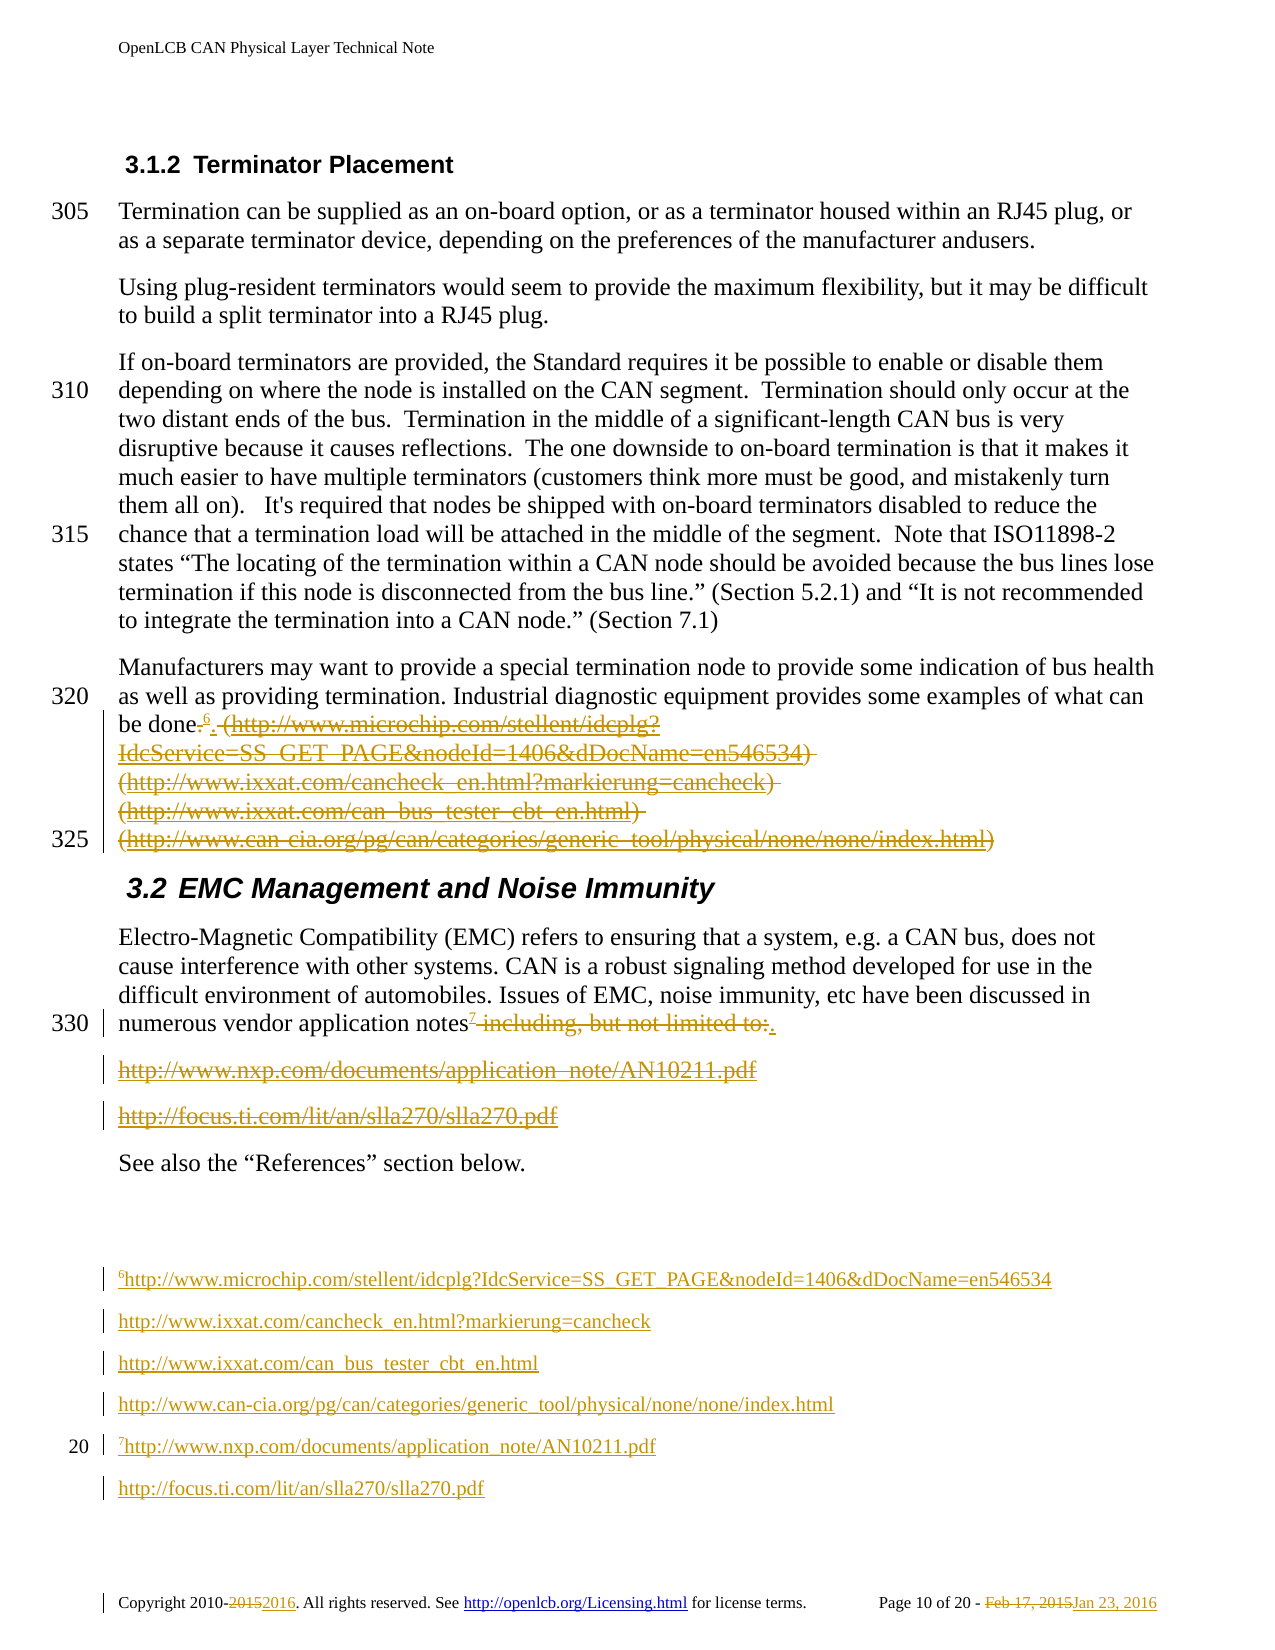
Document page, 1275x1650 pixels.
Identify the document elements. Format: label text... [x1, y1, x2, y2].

text http://focus.ti.com/lit/an/slla270/slla270.pdf [118, 1476, 1157, 1500]
subtitle Terminator Placement [118, 150, 1157, 179]
text http://www.can-cia.org/pg/can/categories/generic_tool/physical/none/none/index.html [118, 1392, 1157, 1416]
text Termination can be supplied as an on-board option, or as a terminator housed within an RJ45 plug, or as a separate terminator device, depending on the preferences of the manufacturer and users. [118, 196, 1157, 254]
text Manufacturers may want to provide a special termination node to provide some indication of bus health as well as providing termination. Industrial diagnostic equipment provides some examples of what can be done. [118, 652, 1157, 853]
text http://www.microchip.com/stellent/idcplg?IdcService=SS_GET_PAGE&nodeId=1406&dDocName=en546534 [118, 1267, 1157, 1291]
text See also the “References” section below. [118, 1148, 1157, 1177]
text http://www.ixxat.com/can_bus_tester_cbt_en.html [118, 1351, 1157, 1375]
text Electro-Magnetic Compatibility (EMC) refers to ensuring that a system, e.g. a CAN bus, does not cause interference with other systems. CAN is a robust signaling method developed for use in the difficult environment of automobiles. Issues of EMC, noise immunity, etc have been discussed in numerous vendor application notes. [118, 922, 1157, 1037]
text http://www.ixxat.com/cancheck_en.html?markierung=cancheck [118, 1309, 1157, 1333]
text If on-board terminators are provided, the Standard requires it be possible to enable or disable them depending on where the node is installed on the CAN segment. Termination should only occur at the two distant ends of the bus. Termination in the middle of a significant-length CAN bus is very disruptive because it causes reflections. The one downside to on-board termination is that it makes it much easier to have multiple terminators (customers think more must be good, and mistakenly turn them all on). It's required that nodes be shipped with on-board terminators disabled to reduce the chance that a termination load will be attached in the middle of the segment. Note that ISO11898-2 states “The locating of the termination within a CAN node should be avoided because the bus lines lose termination if this node is disconnected from the bus line.” (Section 5.2.1) and “It is not recommended to integrate the termination into a CAN node.” (Section 7.1) [118, 347, 1157, 634]
text http://www.nxp.com/documents/application_note/AN10211.pdf [118, 1434, 1157, 1458]
text Using plug-resident terminators would seem to provide the maximum flexibility, but it may be difficult to build a split terminator into a RJ45 plug. [118, 272, 1157, 329]
subtitle EMC Management and Noise Immunity [118, 871, 1157, 904]
